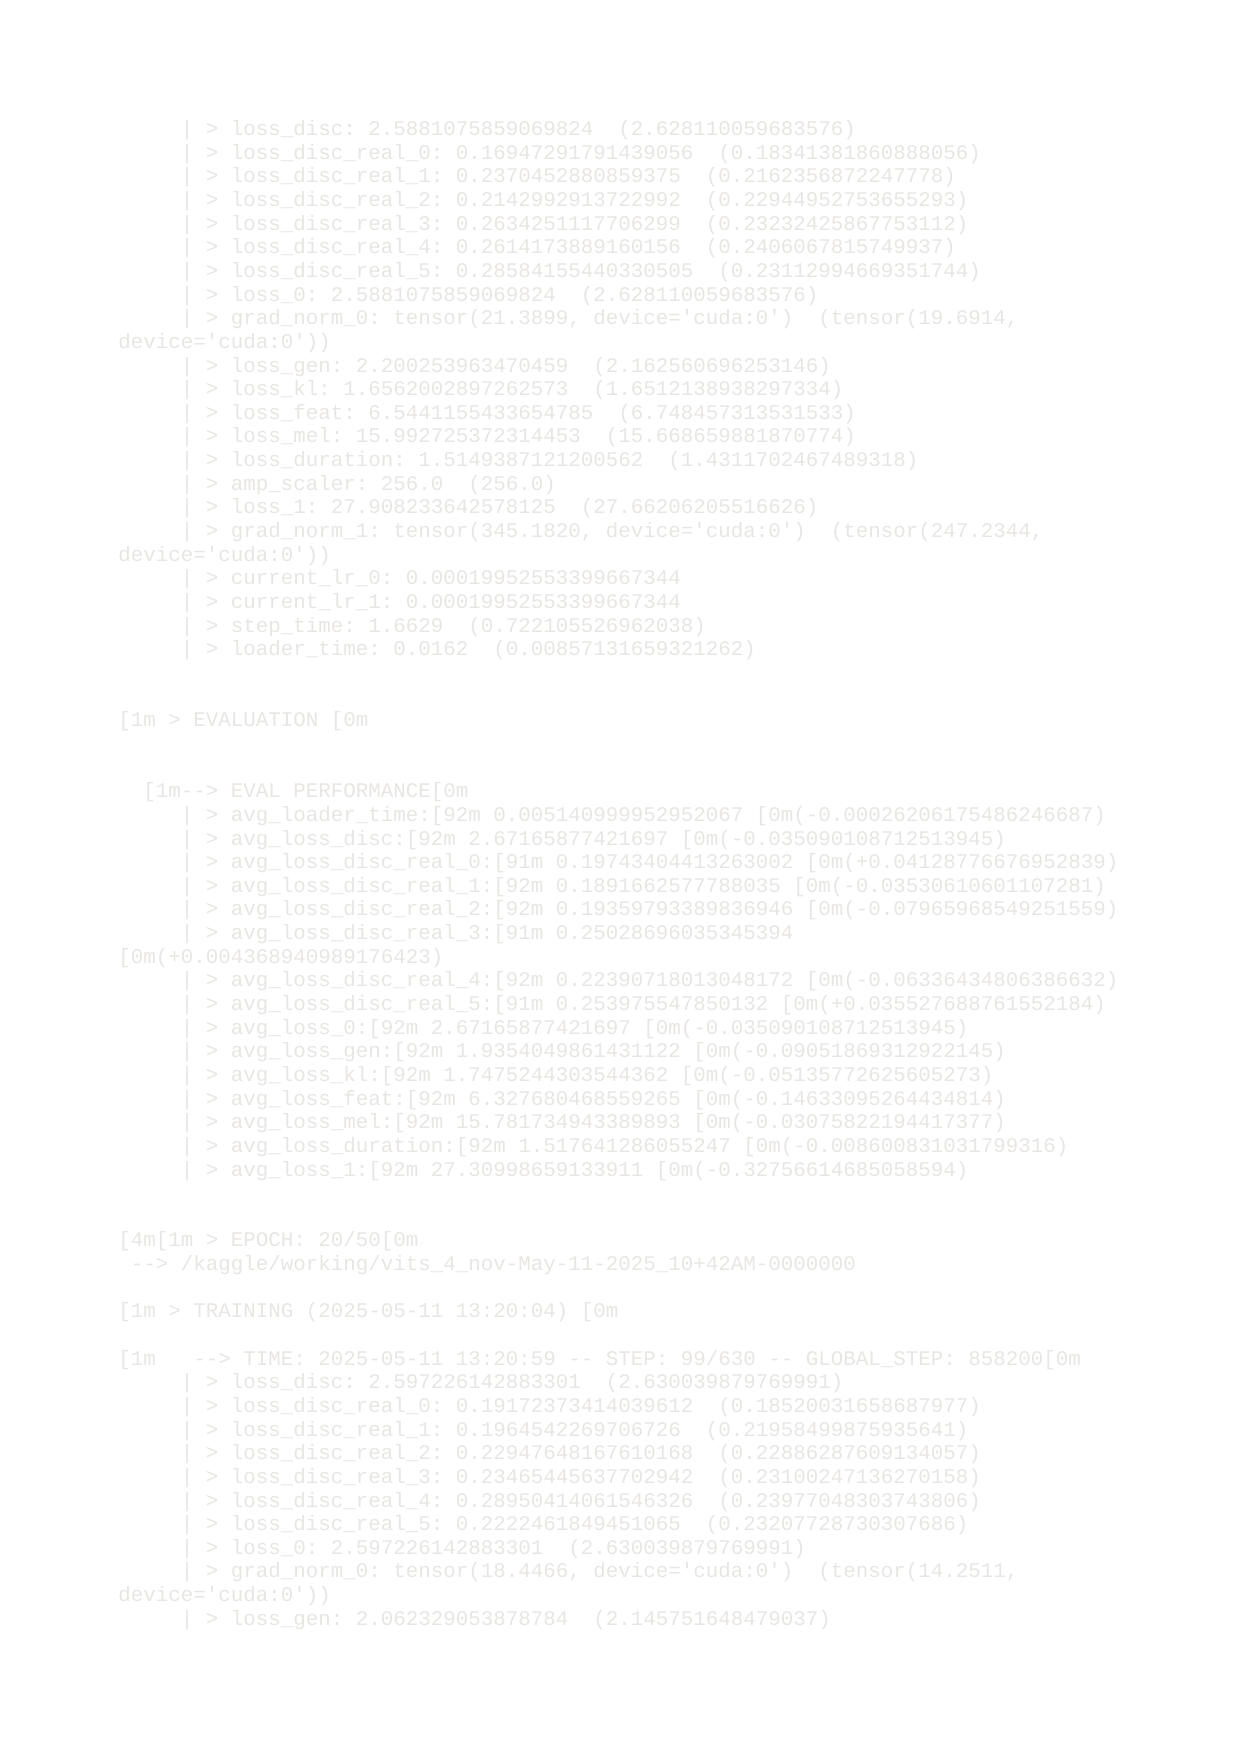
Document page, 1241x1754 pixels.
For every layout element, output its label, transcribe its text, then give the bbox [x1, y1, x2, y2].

text | > loss_kl: 1.6562002897262573 (1.6512138938297334) [118, 378, 1122, 402]
text --> /kaggle/working/vits_4_nov-May-11-2025_10+42AM-0000000 [118, 1253, 1122, 1277]
text | > loss_disc_real_2: 0.2142992913722992 (0.22944952753655293) [118, 189, 1122, 213]
text | > current_lr_0: 0.00019952553399667344 [118, 567, 1122, 591]
text | > loss_duration: 1.5149387121200562 (1.4311702467489318) [118, 449, 1122, 473]
text | > loss_disc_real_2: 0.22947648167610168 (0.22886287609134057) [118, 1442, 1122, 1466]
text | > avg_loss_disc_real_4:[92m 0.22390718013048172 [0m(-0.06336434806386632) [118, 969, 1122, 993]
text | > amp_scaler: 256.0 (256.0) [118, 473, 1122, 496]
text | > avg_loss_0:[92m 2.67165877421697 [0m(-0.035090108712513945) [118, 1017, 1122, 1040]
text | > loss_mel: 15.992725372314453 (15.668659881870774) [118, 426, 1122, 449]
text | > loss_0: 2.597226142883301 (2.630039879769991) [118, 1537, 1122, 1561]
text | > loss_gen: 2.200253963470459 (2.162560696253146) [118, 354, 1122, 378]
text | > avg_loss_gen:[92m 1.9354049861431122 [0m(-0.09051869312922145) [118, 1040, 1122, 1064]
text [1m --> TIME: 2025-05-11 13:20:59 -- STEP: 99/630 -- GLOBAL_STEP: 858200[0m [118, 1348, 1122, 1371]
text | > loss_feat: 6.5441155433654785 (6.748457313531533) [118, 402, 1122, 426]
text | > avg_loss_1:[92m 27.30998659133911 [0m(-0.32756614685058594) [118, 1158, 1122, 1182]
text | > avg_loss_mel:[92m 15.781734943389893 [0m(-0.03075822194417377) [118, 1111, 1122, 1135]
text | > current_lr_1: 0.00019952553399667344 [118, 591, 1122, 615]
text | > loss_disc_real_4: 0.2614173889160156 (0.2406067815749937) [118, 236, 1122, 260]
text | > loss_gen: 2.062329053878784 (2.145751648479037) [118, 1608, 1122, 1631]
text | > loss_disc: 2.597226142883301 (2.630039879769991) [118, 1371, 1122, 1395]
text | > avg_loss_disc_real_3:[91m 0.25028696035345394 [0m(+0.004368940989176423) [118, 922, 1122, 969]
text | > loss_disc: 2.5881075859069824 (2.628110059683576) [118, 118, 1122, 142]
text | > loss_disc_real_1: 0.1964542269706726 (0.21958499875935641) [118, 1419, 1122, 1442]
text | > loss_disc_real_0: 0.16947291791439056 (0.18341381860888056) [118, 142, 1122, 165]
text | > avg_loss_disc_real_0:[91m 0.19743404413263002 [0m(+0.04128776676952839) [118, 851, 1122, 875]
text | > loss_disc_real_5: 0.2222461849451065 (0.23207728730307686) [118, 1513, 1122, 1537]
text | > grad_norm_1: tensor(345.1820, device='cuda:0') (tensor(247.2344, device='cuda:0')) [118, 520, 1122, 567]
text [1m > TRAINING (2025-05-11 13:20:04) [0m [118, 1300, 1122, 1324]
text | > grad_norm_0: tensor(21.3899, device='cuda:0') (tensor(19.6914, device='cuda:0')) [118, 307, 1122, 354]
text [1m > EVALUATION [0m [118, 709, 1122, 733]
text | > step_time: 1.6629 (0.722105526962038) [118, 615, 1122, 638]
text | > loss_1: 27.908233642578125 (27.66206205516626) [118, 496, 1122, 520]
text [4m[1m > EPOCH: 20/50[0m [118, 1229, 1122, 1253]
text | > loss_0: 2.5881075859069824 (2.628110059683576) [118, 284, 1122, 307]
text | > loss_disc_real_0: 0.19172373414039612 (0.18520031658687977) [118, 1395, 1122, 1419]
text | > avg_loss_feat:[92m 6.327680468559265 [0m(-0.14633095264434814) [118, 1088, 1122, 1111]
text | > avg_loss_disc_real_5:[91m 0.253975547850132 [0m(+0.035527688761552184) [118, 993, 1122, 1017]
text [1m--> EVAL PERFORMANCE[0m [118, 780, 1122, 804]
text | > loss_disc_real_3: 0.23465445637702942 (0.23100247136270158) [118, 1466, 1122, 1489]
text | > grad_norm_0: tensor(18.4466, device='cuda:0') (tensor(14.2511, device='cuda:0')) [118, 1561, 1122, 1608]
text | > avg_loss_disc_real_2:[92m 0.19359793389836946 [0m(-0.07965968549251559) [118, 898, 1122, 922]
text | > avg_loss_disc:[92m 2.67165877421697 [0m(-0.035090108712513945) [118, 827, 1122, 851]
text | > avg_loader_time:[92m 0.005140999952952067 [0m(-0.00026206175486246687) [118, 804, 1122, 827]
text | > loss_disc_real_1: 0.2370452880859375 (0.2162356872247778) [118, 165, 1122, 189]
text | > loss_disc_real_3: 0.2634251117706299 (0.23232425867753112) [118, 213, 1122, 236]
text | > loader_time: 0.0162 (0.00857131659321262) [118, 638, 1122, 662]
text | > avg_loss_disc_real_1:[92m 0.1891662577788035 [0m(-0.03530610601107281) [118, 875, 1122, 898]
text | > loss_disc_real_4: 0.28950414061546326 (0.23977048303743806) [118, 1489, 1122, 1513]
text | > avg_loss_duration:[92m 1.517641286055247 [0m(-0.008600831031799316) [118, 1135, 1122, 1158]
text | > avg_loss_kl:[92m 1.7475244303544362 [0m(-0.05135772625605273) [118, 1064, 1122, 1088]
text | > loss_disc_real_5: 0.28584155440330505 (0.23112994669351744) [118, 260, 1122, 284]
